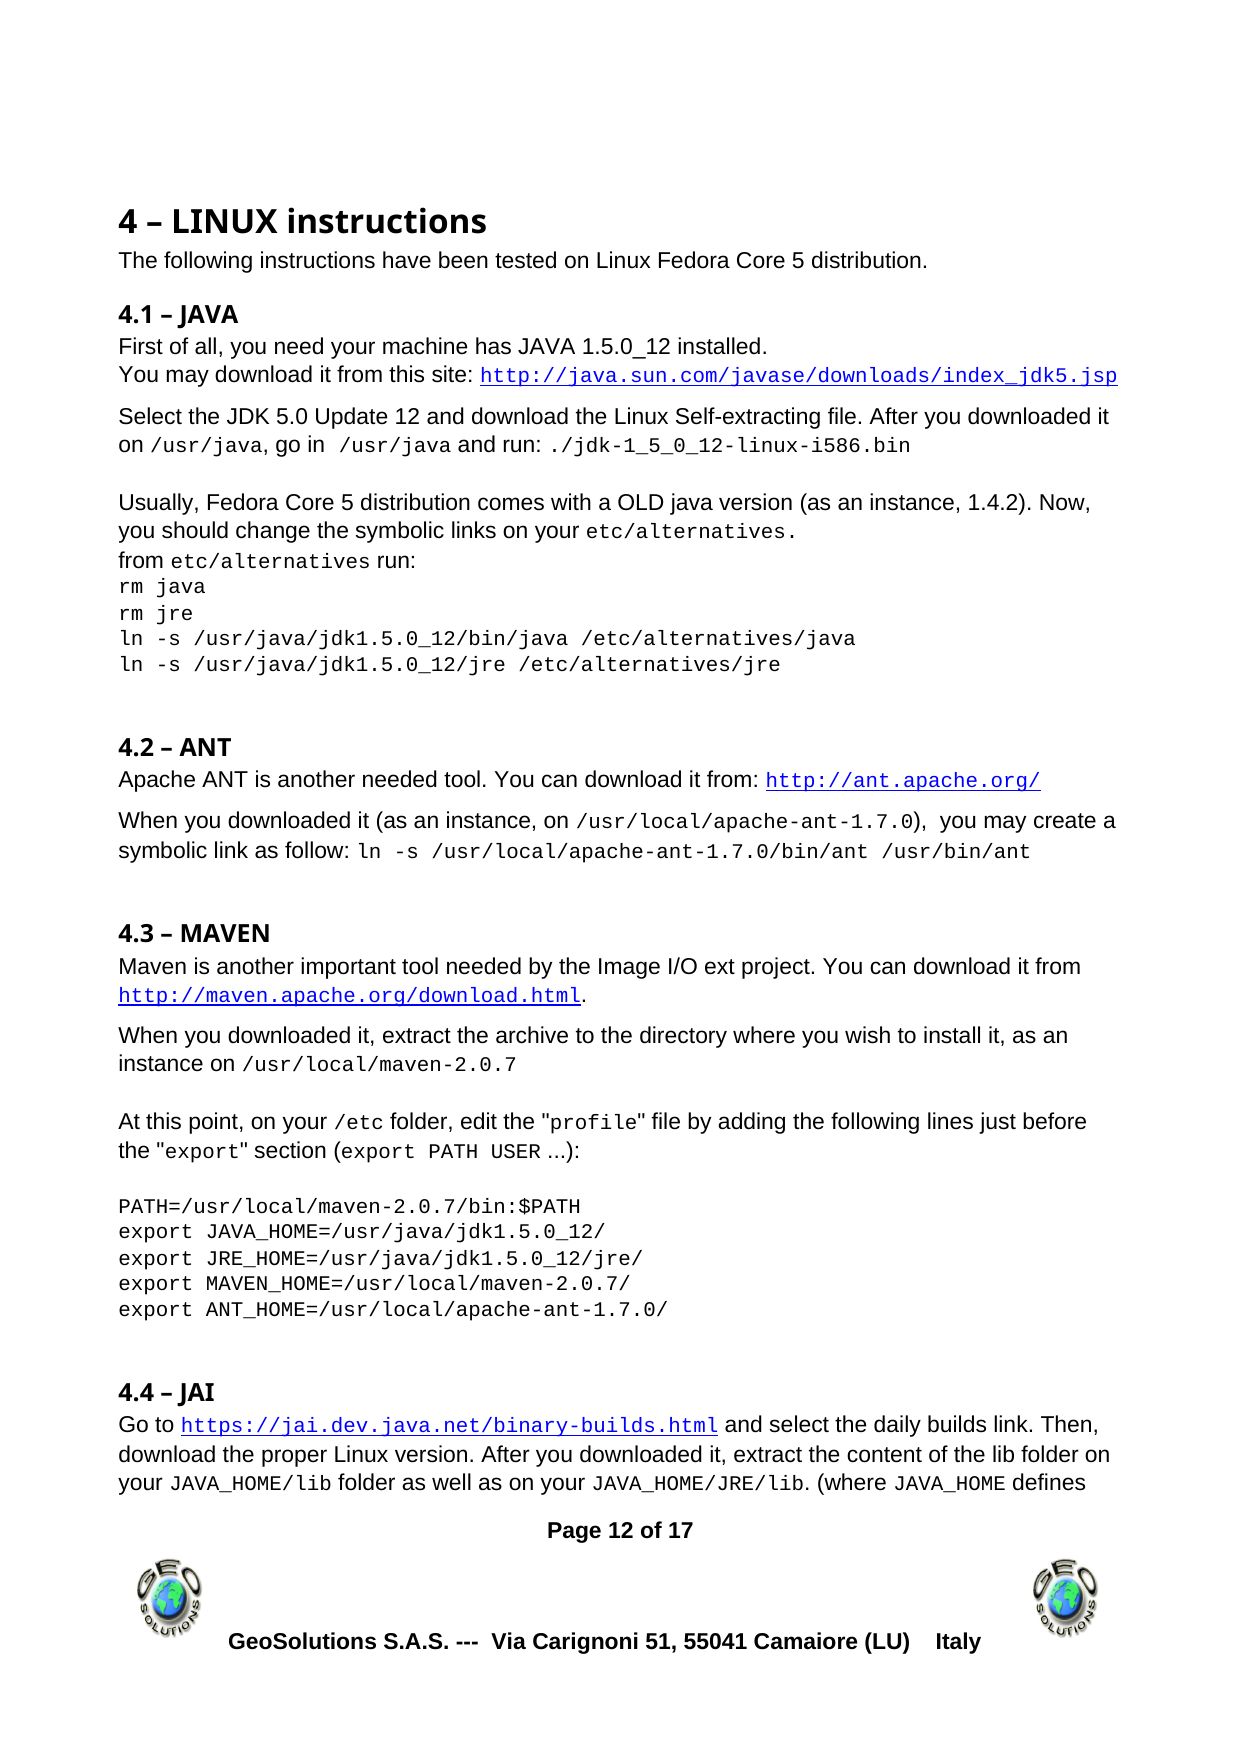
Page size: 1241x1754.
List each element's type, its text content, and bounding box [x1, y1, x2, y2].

subtitle 4 – LINUX instructions [118, 198, 1122, 243]
subtitle 4.3 – MAVEN [118, 916, 1122, 950]
text When you downloaded it, extract the archive to the directory where you wish to install it, as an instance on /usr/local/maven-2.0.7 At this point, on your /etc folder, edit the "profile" file by adding the following lines just before the "export" section (export PATH USER ...): PATH=/usr/local/maven-2.0.7/bin:$PATH export JAVA_HOME=/usr/java/jdk1.5.0_12/ export JRE_HOME=/usr/java/jdk1.5.0_12/jre/ export MAVEN_HOME=/usr/local/maven-2.0.7/ export ANT_HOME=/usr/local/apache-ant-1.7.0/ [118, 1023, 1122, 1351]
text Apache ANT is another needed tool. You can download it from: http://ant.apache.org/ [118, 767, 1122, 794]
subtitle 4.2 – ANT [118, 729, 1122, 763]
text When you downloaded it (as an instance, on /usr/local/apache-ant-1.7.0), you may create a symbolic link as follow: ln -s /usr/local/apache-ant-1.7.0/bin/ant /usr/bin/ant [118, 808, 1122, 893]
text Go to https://jai.dev.java.net/binary-builds.html and select the daily builds link. Then, download the proper Linux version. After you downloaded it, extract the content of the lib folder on your JAVA_HOME/lib folder as well as on your JAVA_HOME/JRE/lib. (where JAVA_HOME defines [118, 1412, 1122, 1496]
text First of all, you need your machine has JAVA 1.5.0_12 installed. You may download it from this site: http://java.sun.com/javase/downloads/index_jdk5.jsp [118, 334, 1122, 389]
text Maven is another important tool needed by the Image I/O ext project. You can download it from http://maven.apache.org/download.html. [118, 953, 1122, 1009]
subtitle 4.4 – JAI [118, 1374, 1122, 1408]
picture [134, 1552, 205, 1641]
text The following instructions have been tested on Linux Fedora Core 5 distribution. [118, 247, 1122, 273]
text Select the JDK 5.0 Update 12 and download the Linux Self-extracting file. After you downloaded it on /usr/java, go in /usr/java and run: ./jdk-1_5_0_12-linux-i586.bin Usually, Fedora Core 5 distribution comes with a OLD java version (as an instance, 1.4.2). Now, you should change the symbolic links on your etc/alternatives. from etc/alternatives run: rm java rm jre ln -s /usr/java/jdk1.5.0_12/bin/java /etc/alternatives/java ln -s /usr/java/jdk1.5.0_12/jre /etc/alternatives/jre [118, 403, 1122, 706]
subtitle 4.1 – JAVA [118, 296, 1122, 331]
picture [1030, 1552, 1101, 1641]
